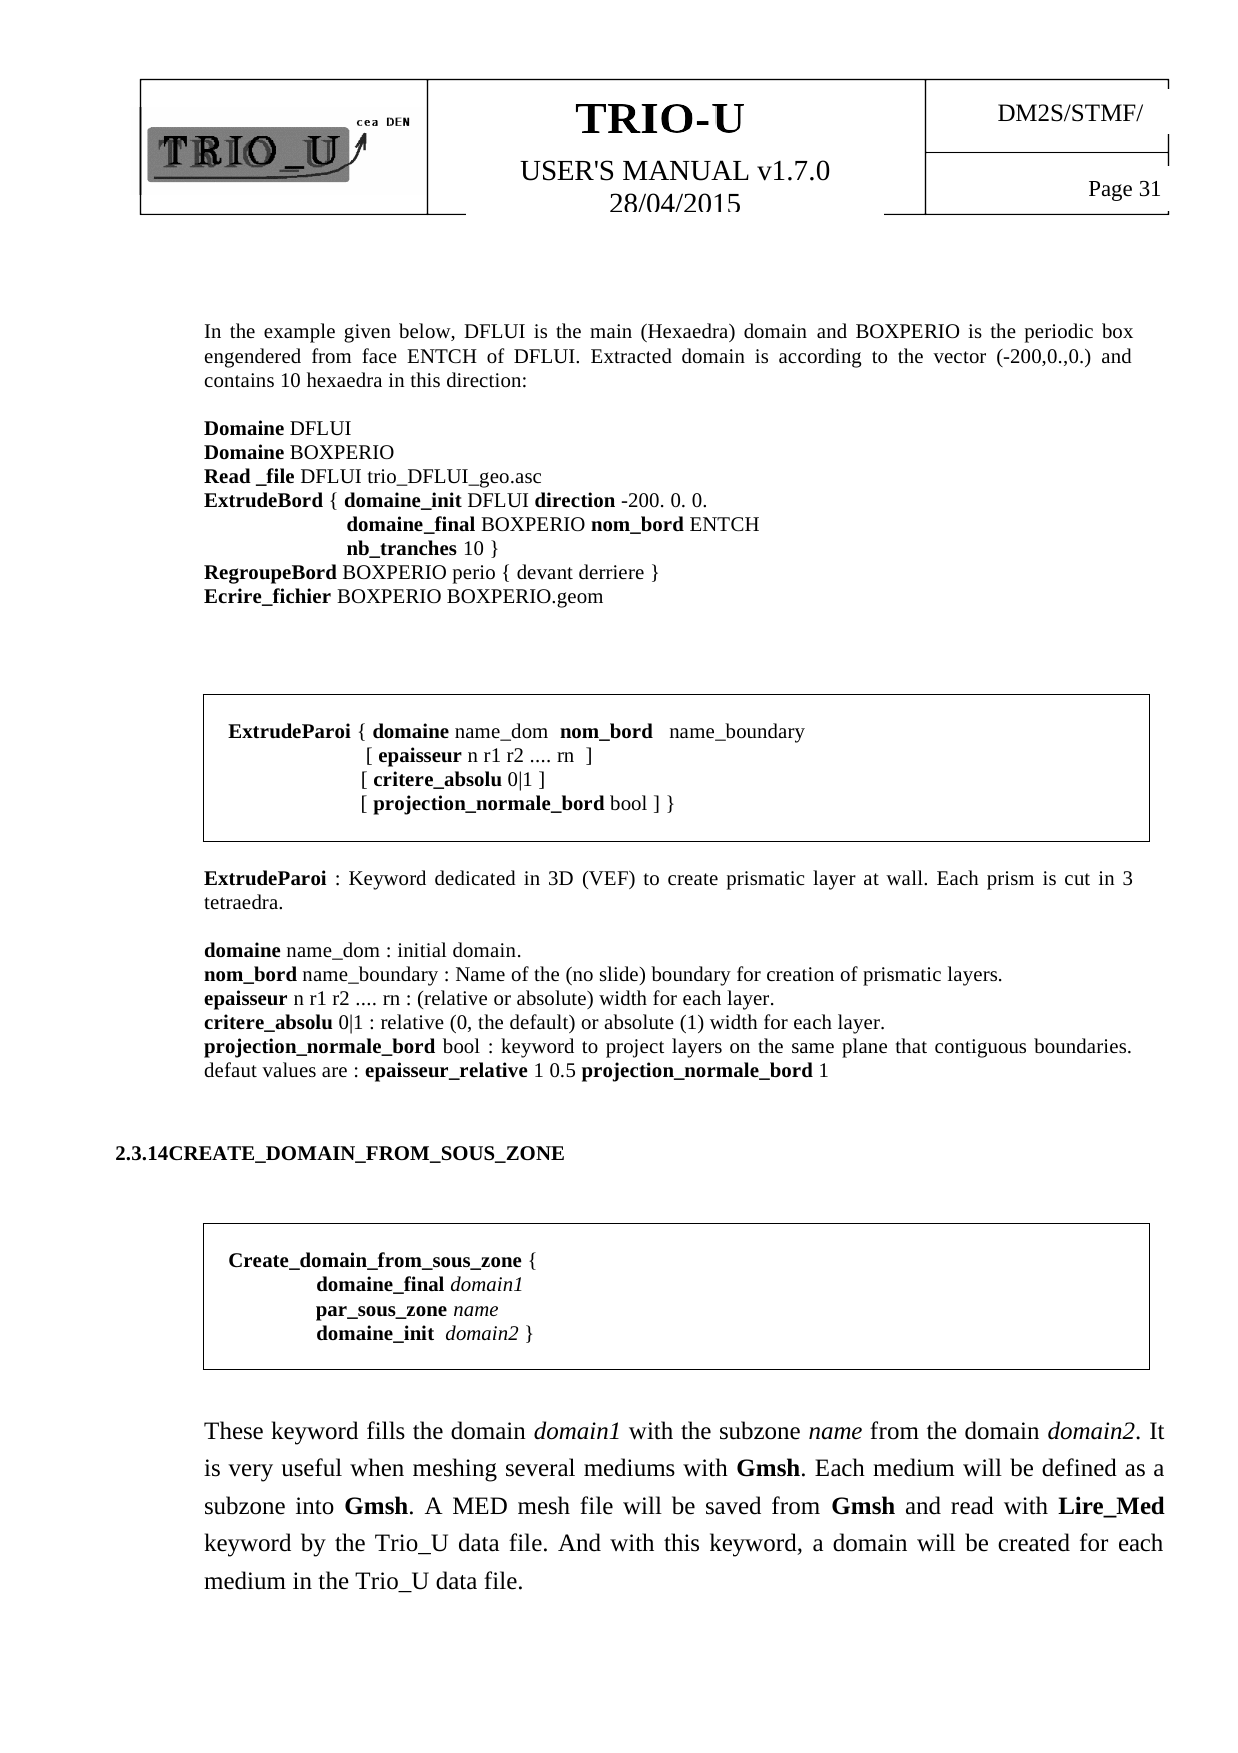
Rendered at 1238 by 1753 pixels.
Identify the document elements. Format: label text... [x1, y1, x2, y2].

text ExtrudeParoi : Keyword dedicated in 3D (VEF) to create prismatic layer at wall. Each prism is cut in 3 tetraedra. [204, 866, 1134, 914]
text epaisseur n r1 r2 .... rn : (relative or absolute) width for each layer. [204, 986, 1134, 1010]
text These keyword fills the domain domain1 with the subzone name from the domain domain2. It is very useful when meshing several mediums with Gmsh. Each medium will be defined as a subzone into Gmsh. A MED mesh file will be saved from Gmsh and read with Lire_Med keyword by the Trio_U data file. And with this keyword, a domain will be created for each medium in the Trio_U data file. [204, 1407, 1165, 1594]
text Read _file DFLUI trio_DFLUI_geo.asc [204, 464, 1134, 488]
text nb_tranches 10 } [204, 536, 1134, 560]
text ExtrudeBord { domaine_init DFLUI direction -200. 0. 0. [204, 488, 1196, 512]
table_header Create_domain_from_sous_zone { domaine_final domain1 par_sous_zone name domaine_init domain2 } [204, 1224, 1149, 1368]
text nom_bord name_boundary : Name of the (no slide) boundary for creation of prismatic layers. [204, 962, 1134, 986]
table_header ExtrudeParoi { domaine name_dom nom_bord name_boundary [ epaisseur n r1 r2 .... rn ] [ critere_absolu 0|1 ] [ projection_normale_bord bool ] } [204, 695, 1149, 841]
text Ecrire_fichier BOXPERIO BOXPERIO.geom [204, 584, 1134, 608]
text critere_absolu 0|1 : relative (0, the default) or absolute (1) width for each layer. [204, 1010, 1134, 1034]
text domaine_final BOXPERIO nom_bord ENTCH [204, 512, 1196, 536]
subtitle CREATE_DOMAIN_FROM_SOUS_ZONE [115, 1141, 1164, 1165]
text RegroupeBord BOXPERIO perio { devant derriere } [204, 560, 1134, 584]
text projection_normale_bord bool : keyword to project layers on the same plane that contiguous boundaries. defaut values are : epaisseur_relative 1 0.5 projection_normale_bord 1 [204, 1034, 1134, 1082]
text domaine name_dom : initial domain. [204, 938, 1134, 962]
text Domaine DFLUI [204, 416, 1134, 440]
text In the example given below, DFLUI is the main (Hexaedra) domain and BOXPERIO is the periodic box engendered from face ENTCH of DFLUI. Extracted domain is according to the vector (-200,0.,0.) and contains 10 hexaedra in this direction: [204, 319, 1134, 392]
text Domaine BOXPERIO [204, 440, 1134, 464]
